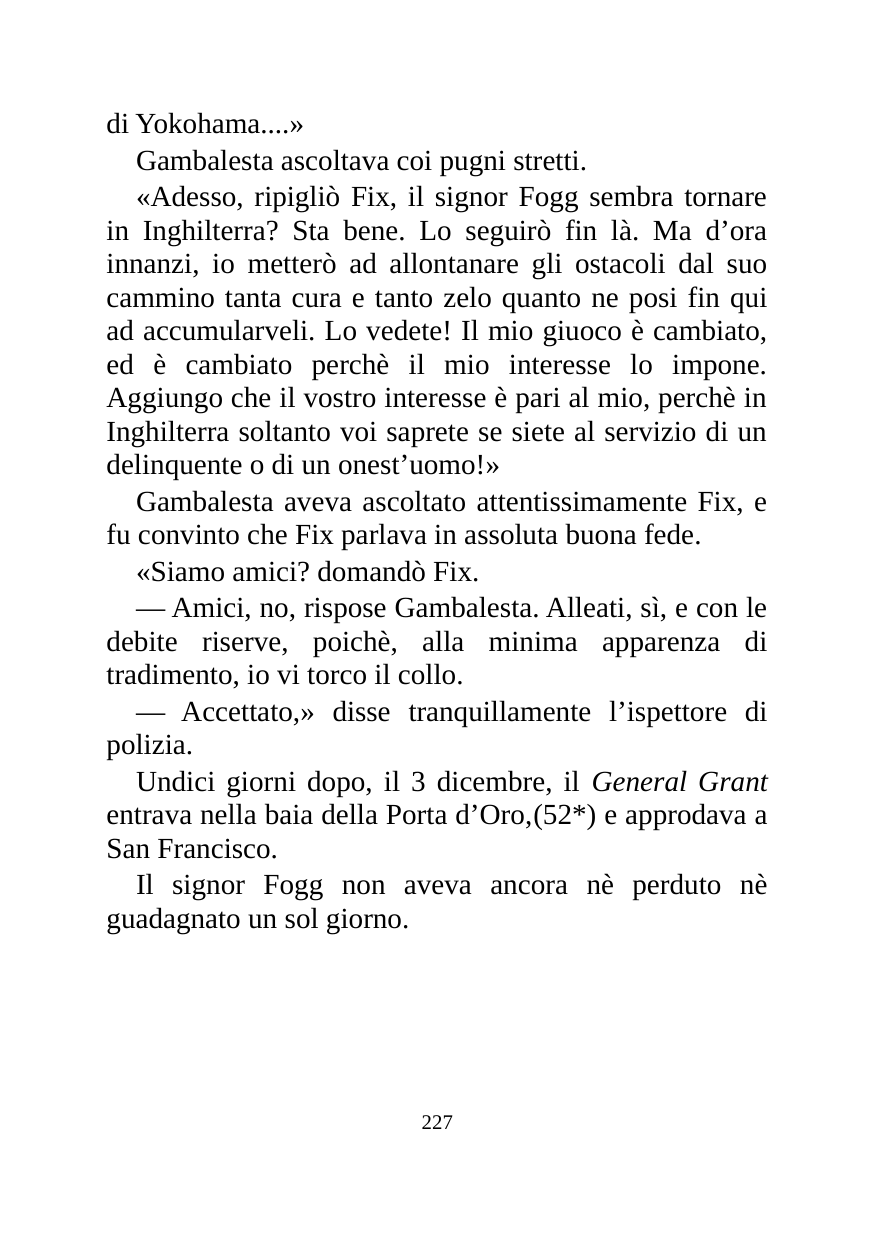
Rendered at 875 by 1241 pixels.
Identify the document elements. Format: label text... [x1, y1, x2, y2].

text «Adesso, ripigliò Fix, il signor Fogg sembra tornare in Inghilterra? Sta bene. Lo seguirò fin là. Ma d’ora innanzi, io metterò ad allontanare gli ostacoli dal suo cammino tanta cura e tanto zelo quanto ne posi fin qui ad accumularveli. Lo vedete! Il mio giuoco è cambiato, ed è cambiato perchè il mio interesse lo impone. Aggiungo che il vostro interesse è pari al mio, perchè in Inghilterra soltanto voi saprete se siete al servizio di un delinquente o di un onest’uomo!» [106, 179, 768, 481]
text Il signor Fogg non aveva ancora nè perduto nè guadagnato un sol giorno. [106, 867, 768, 934]
text Gambalesta aveva ascoltato attentissimamente Fix, e fu convinto che Fix parlava in assoluta buona fede. [106, 484, 768, 551]
text di Yokohama....» [106, 106, 768, 140]
text — Accettato,» disse tranquillamente l’ispettore di polizia. [106, 694, 768, 761]
text Gambalesta ascoltava coi pugni stretti. [106, 143, 768, 176]
text — Amici, no, rispose Gambalesta. Alleati, sì, e con le debite riserve, poichè, alla minima apparenza di tradimento, io vi torco il collo. [106, 590, 768, 691]
text Undici giorni dopo, il 3 dicembre, il General Grant entrava nella baia della Porta d’Oro,(52*) e approdava a San Francisco. [106, 764, 768, 864]
text «Siamo amici? domandò Fix. [106, 554, 768, 587]
